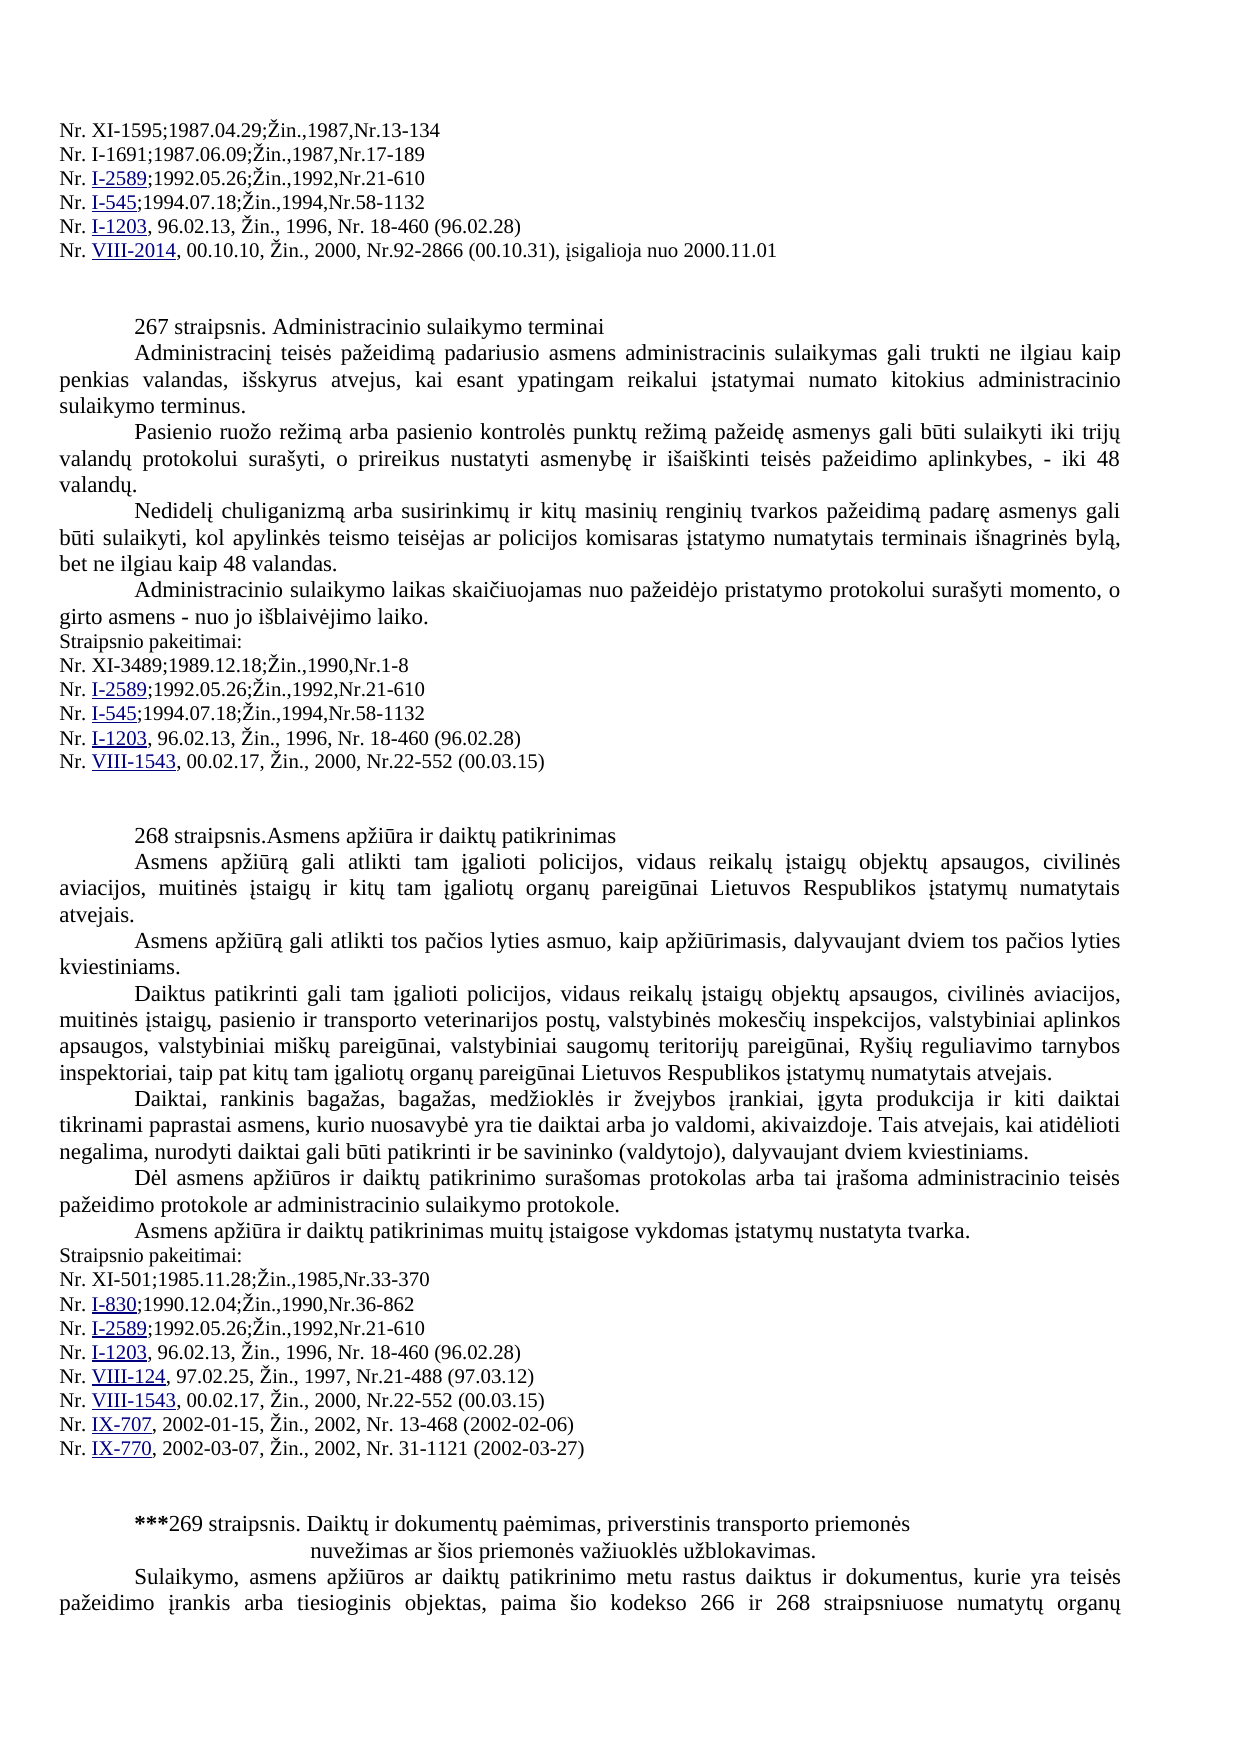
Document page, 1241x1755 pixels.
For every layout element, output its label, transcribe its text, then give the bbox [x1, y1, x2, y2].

text Administracinį teisės pažeidimą padariusio asmens administracinis sulaikymas gali trukti ne ilgiau kaip penkias valandas, išskyrus atvejus, kai esant ypatingam reikalui įstatymai numato kitokius administracinio sulaikymo terminus. [59, 339, 1122, 418]
text Nr. I-1691;1987.06.09;Žin.,1987,Nr.17-189 [59, 142, 1122, 166]
text 268 straipsnis.Asmens apžiūra ir daiktų patikrinimas [59, 822, 1122, 848]
text Nr. IX-707, 2002-01-15, Žin., 2002, Nr. 13-468 (2002-02-06) [59, 1412, 1122, 1436]
text Straipsnio pakeitimai: [59, 1243, 1122, 1267]
text Nr. I-1203, 96.02.13, Žin., 1996, Nr. 18-460 (96.02.28) [59, 1339, 1122, 1364]
text Nr. VIII-124, 97.02.25, Žin., 1997, Nr.21-488 (97.03.12) [59, 1364, 1122, 1388]
text Nr. VIII-2014, 00.10.10, Žin., 2000, Nr.92-2866 (00.10.31), įsigalioja nuo 2000.11.01 [59, 238, 1122, 262]
text Pasienio ruožo režimą arba pasienio kontrolės punktų režimą pažeidę asmenys gali būti sulaikyti iki trijų valandų protokolui surašyti, o prireikus nustatyti asmenybę ir išaiškinti teisės pažeidimo aplinkybes, - iki 48 valandų. [59, 418, 1122, 497]
text Nr. I-2589;1992.05.26;Žin.,1992,Nr.21-610 [59, 677, 1122, 701]
text Nr. XI-1595;1987.04.29;Žin.,1987,Nr.13-134 [59, 118, 1122, 142]
text Asmens apžiūra ir daiktų patikrinimas muitų įstaigose vykdomas įstatymų nustatyta tvarka. [59, 1217, 1122, 1243]
text Dėl asmens apžiūros ir daiktų patikrinimo surašomas protokolas arba tai įrašoma administracinio teisės pažeidimo protokole ar administracinio sulaikymo protokole. [59, 1164, 1122, 1217]
text Straipsnio pakeitimai: [59, 629, 1122, 653]
text Nr. I-545;1994.07.18;Žin.,1994,Nr.58-1132 [59, 701, 1122, 725]
text Nr. I-1203, 96.02.13, Žin., 1996, Nr. 18-460 (96.02.28) [59, 725, 1122, 749]
text nuvežimas ar šios priemonės važiuoklės užblokavimas. [310, 1537, 1122, 1563]
text Sulaikymo, asmens apžiūros ar daiktų patikrinimo metu rastus daiktus ir dokumentus, kurie yra teisės pažeidimo įrankis arba tiesioginis objektas, paima šio kodekso 266 ir 268 straipsniuose numatytų organų [59, 1563, 1122, 1616]
text Nr. VIII-1543, 00.02.17, Žin., 2000, Nr.22-552 (00.03.15) [59, 1388, 1122, 1412]
text Nr. XI-501;1985.11.28;Žin.,1985,Nr.33-370 [59, 1267, 1122, 1291]
text Nr. I-830;1990.12.04;Žin.,1990,Nr.36-862 [59, 1291, 1122, 1316]
text Asmens apžiūrą gali atlikti tos pačios lyties asmuo, kaip apžiūrimasis, dalyvaujant dviem tos pačios lyties kviestiniams. [59, 927, 1122, 980]
text Nr. I-2589;1992.05.26;Žin.,1992,Nr.21-610 [59, 166, 1122, 190]
text Nr. VIII-1543, 00.02.17, Žin., 2000, Nr.22-552 (00.03.15) [59, 749, 1122, 773]
text Administracinio sulaikymo laikas skaičiuojamas nuo pažeidėjo pristatymo protokolui surašyti momento, o girto asmens - nuo jo išblaivėjimo laiko. [59, 576, 1122, 629]
text Daiktus patikrinti gali tam įgalioti policijos, vidaus reikalų įstaigų objektų apsaugos, civilinės aviacijos, muitinės įstaigų, pasienio ir transporto veterinarijos postų, valstybinės mokesčių inspekcijos, valstybiniai aplinkos apsaugos, valstybiniai miškų pareigūnai, valstybiniai saugomų teritorijų pareigūnai, Ryšių reguliavimo tarnybos inspektoriai, taip pat kitų tam įgaliotų organų pareigūnai Lietuvos Respublikos įstatymų numatytais atvejais. [59, 980, 1122, 1085]
text Nedidelį chuliganizmą arba susirinkimų ir kitų masinių renginių tvarkos pažeidimą padarę asmenys gali būti sulaikyti, kol apylinkės teismo teisėjas ar policijos komisaras įstatymo numatytais terminais išnagrinės bylą, bet ne ilgiau kaip 48 valandas. [59, 497, 1122, 576]
text Nr. IX-770, 2002-03-07, Žin., 2002, Nr. 31-1121 (2002-03-27) [59, 1436, 1122, 1460]
text Nr. XI-3489;1989.12.18;Žin.,1990,Nr.1-8 [59, 653, 1122, 677]
text 267 straipsnis. Administracinio sulaikymo terminai [59, 313, 1122, 339]
text Daiktai, rankinis bagažas, bagažas, medžioklės ir žvejybos įrankiai, įgyta produkcija ir kiti daiktai tikrinami paprastai asmens, kurio nuosavybė yra tie daiktai arba jo valdomi, akivaizdoje. Tais atvejais, kai atidėlioti negalima, nurodyti daiktai gali būti patikrinti ir be savininko (valdytojo), dalyvaujant dviem kviestiniams. [59, 1085, 1122, 1164]
text ***269 straipsnis. Daiktų ir dokumentų paėmimas, priverstinis transporto priemonės [134, 1510, 1122, 1537]
text Asmens apžiūrą gali atlikti tam įgalioti policijos, vidaus reikalų įstaigų objektų apsaugos, civilinės aviacijos, muitinės įstaigų ir kitų tam įgaliotų organų pareigūnai Lietuvos Respublikos įstatymų numatytais atvejais. [59, 848, 1122, 927]
text Nr. I-2589;1992.05.26;Žin.,1992,Nr.21-610 [59, 1316, 1122, 1339]
text Nr. I-1203, 96.02.13, Žin., 1996, Nr. 18-460 (96.02.28) [59, 214, 1122, 238]
text Nr. I-545;1994.07.18;Žin.,1994,Nr.58-1132 [59, 190, 1122, 214]
